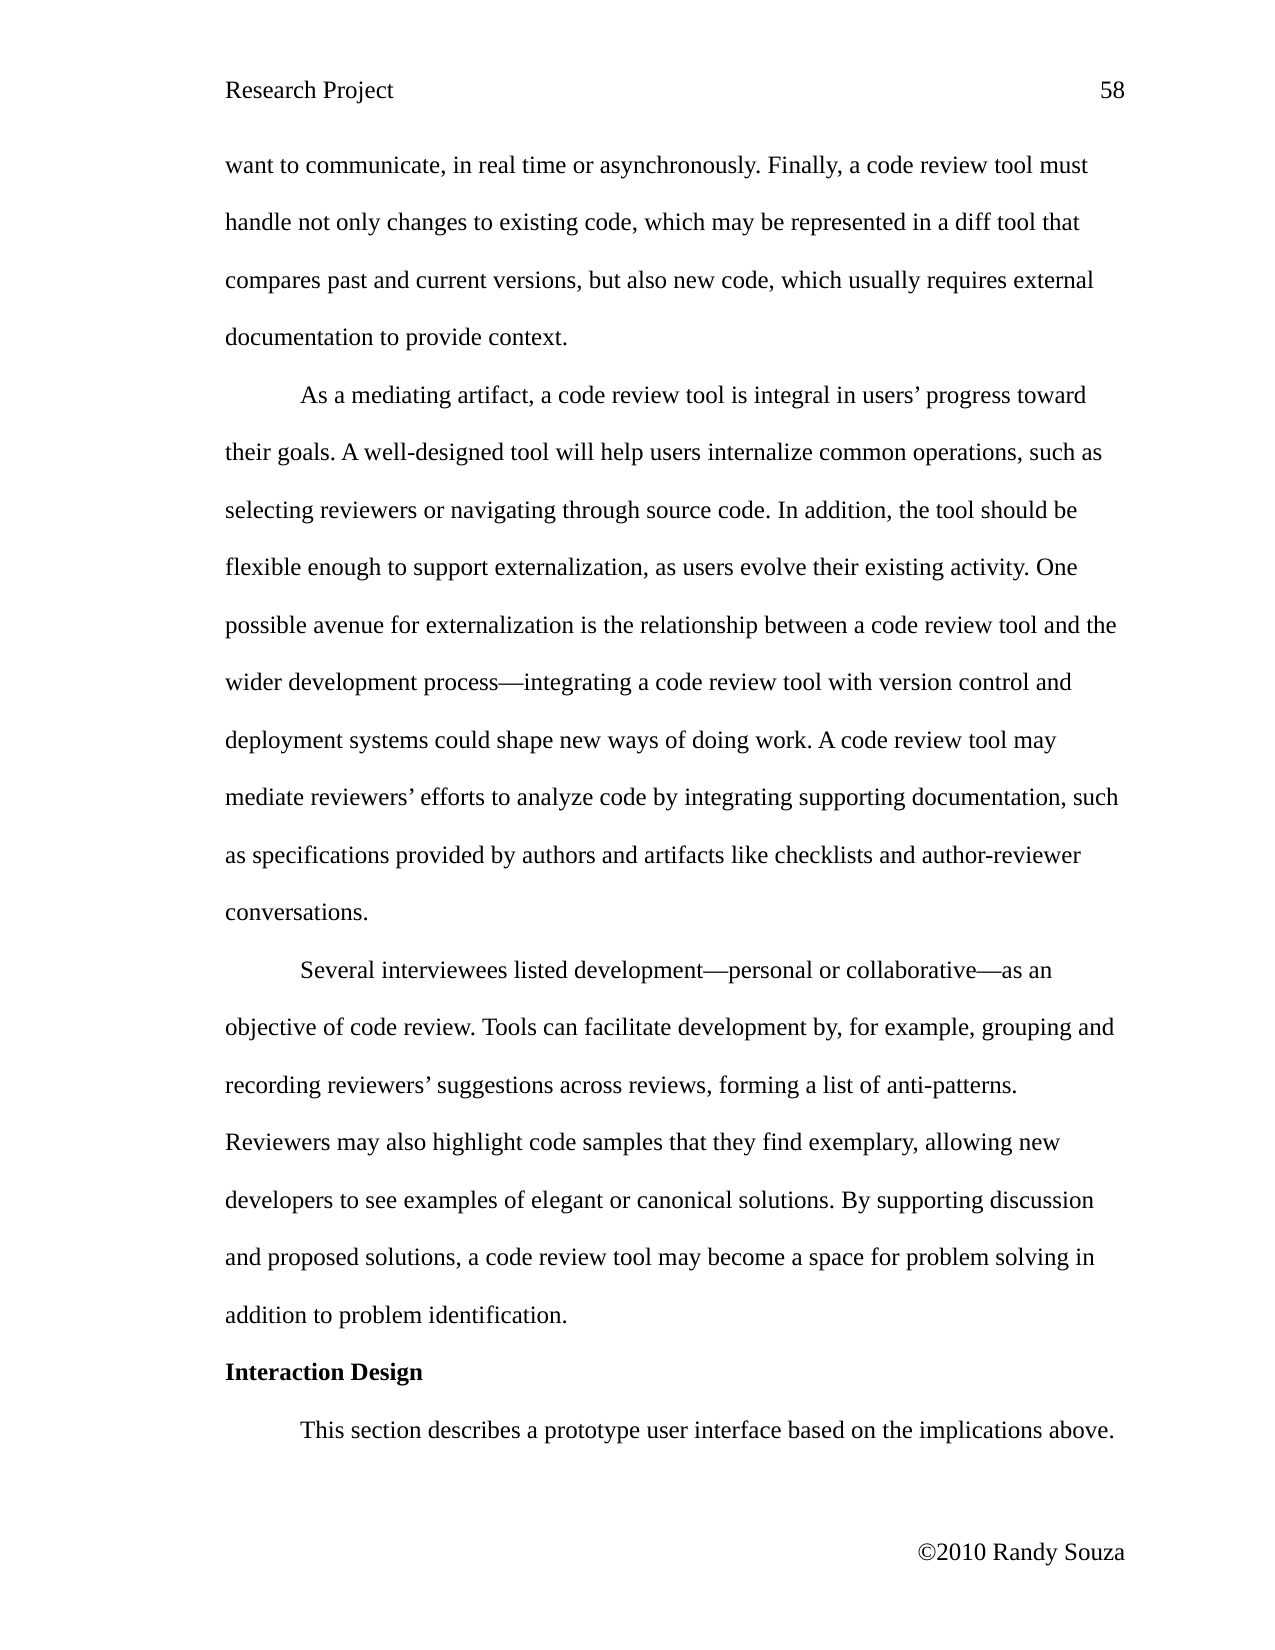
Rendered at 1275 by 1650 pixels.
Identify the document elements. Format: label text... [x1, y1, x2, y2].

text Several interviewees listed development—personal or collaborative—as an objective of code review. Tools can facilitate development by, for example, grouping and recording reviewers’ suggestions across reviews, forming a list of anti-patterns. Reviewers may also highlight code samples that they find exemplary, allowing new developers to see examples of elegant or canonical solutions. By supporting discussion and proposed solutions, a code review tool may become a space for problem solving in addition to problem identification. [225, 955, 1125, 1329]
text This section describes a prototype user interface based on the implications above. [225, 1415, 1125, 1444]
subtitle Interaction Design [225, 1357, 1125, 1386]
text As a mediating artifact, a code review tool is integral in users’ progress toward their goals. A well-designed tool will help users internalize common operations, such as selecting reviewers or navigating through source code. In addition, the tool should be flexible enough to support externalization, as users evolve their existing activity. One possible avenue for externalization is the relationship between a code review tool and the wider development process—integrating a code review tool with version control and deployment systems could shape new ways of doing work. A code review tool may mediate reviewers’ efforts to analyze code by integrating supporting documentation, such as specifications provided by authors and artifacts like checklists and author-reviewer conversations. [225, 380, 1125, 926]
text want to communicate, in real time or asynchronously. Finally, a code review tool must handle not only changes to existing code, which may be represented in a diff tool that compares past and current versions, but also new code, which usually requires external documentation to provide context. [225, 150, 1125, 351]
